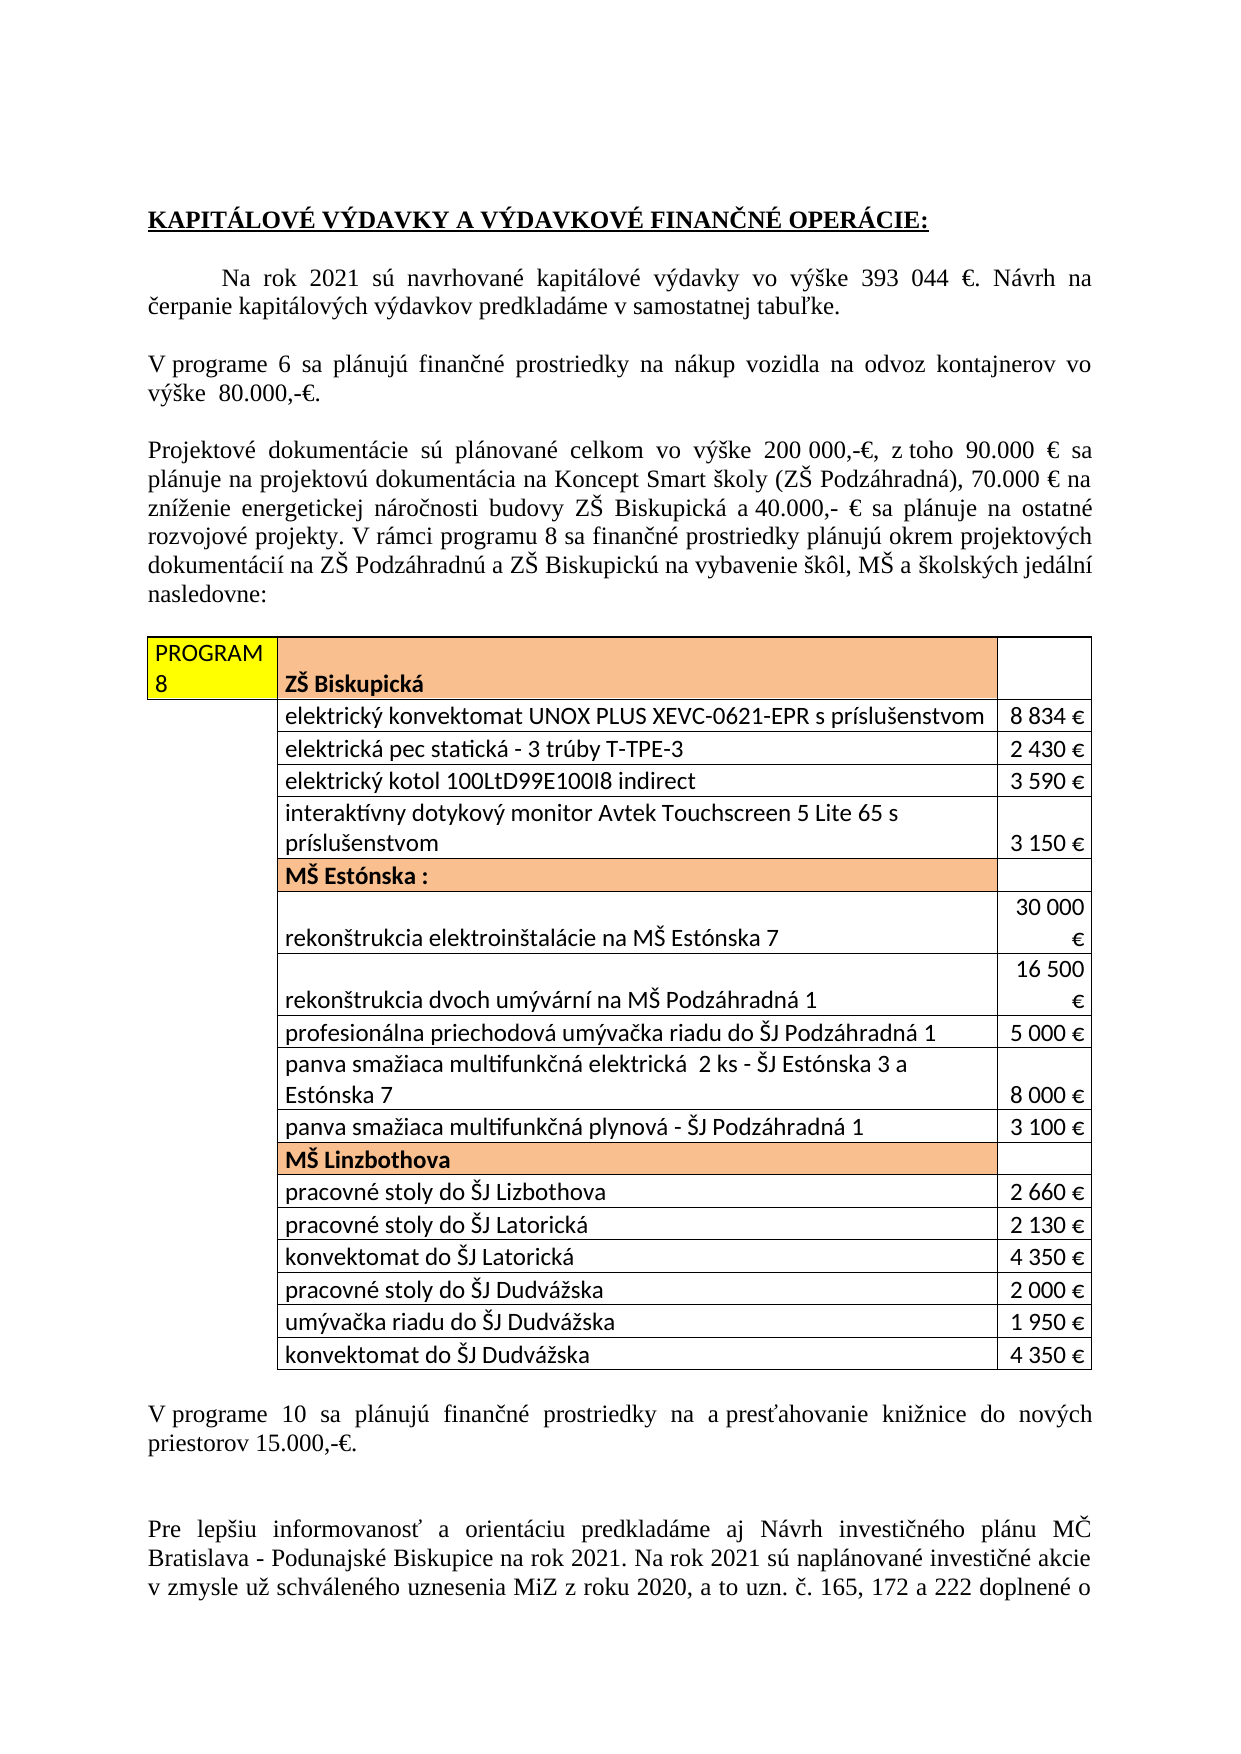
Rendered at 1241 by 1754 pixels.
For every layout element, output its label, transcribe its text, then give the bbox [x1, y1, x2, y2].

table_cell [148, 891, 277, 953]
table_cell konvektomat do ŠJ Dudvážska [278, 1338, 997, 1369]
table_cell [148, 1304, 277, 1337]
table_cell 4 350 € [998, 1338, 1091, 1369]
text V programe 10 sa plánujú finančné prostriedky na a presťahovanie knižnice do nových priestorov 15.000,-€. [148, 1399, 1093, 1457]
table_cell 3 590 € [998, 765, 1091, 796]
table_cell 2 000 € [998, 1273, 1091, 1304]
table_cell 2 130 € [998, 1208, 1091, 1239]
table_cell [148, 1109, 277, 1142]
table_cell umývačka riadu do ŠJ Dudvážska [278, 1305, 997, 1337]
table_cell MŠ Linzbothova [278, 1143, 997, 1174]
table_cell [148, 796, 277, 858]
table_cell 1 950 € [998, 1305, 1091, 1337]
table_cell [148, 1047, 277, 1109]
table_cell [148, 953, 277, 1015]
table_cell 3 150 € [998, 797, 1091, 858]
table_cell 2 430 € [998, 732, 1091, 763]
table_cell 5 000 € [998, 1016, 1091, 1047]
text Pre lepšiu informovanosť a orientáciu predkladáme aj Návrh investičného plánu MČ Bratislava - Podunajské Biskupice na rok 2021. Na rok 2021 sú naplánované investičné akcie v zmysle už schváleného uznesenia MiZ z roku 2020, a to uzn. č. 165, 172 a 222 doplnené o [148, 1514, 1093, 1600]
table_cell [148, 764, 277, 796]
table_cell konvektomat do ŠJ Latorická [278, 1240, 997, 1272]
table_header ZŠ Biskupická [278, 638, 997, 698]
table_cell [148, 1174, 277, 1207]
table_cell 8 834 € [998, 700, 1091, 731]
table_cell [998, 859, 1091, 891]
table_cell [148, 1142, 277, 1174]
table_cell [148, 700, 277, 731]
text Na rok 2021 sú navrhované kapitálové výdavky vo výške 393 044 €. Návrh na čerpanie kapitálových výdavkov predkladáme v samostatnej tabuľke. [148, 263, 1093, 320]
table_cell 8 000 € [998, 1048, 1091, 1109]
table_cell pracovné stoly do ŠJ Dudvážska [278, 1273, 997, 1304]
table_cell [148, 731, 277, 763]
table_cell profesionálna priechodová umývačka riadu do ŠJ Podzáhradná 1 [278, 1016, 997, 1047]
table_cell [148, 1337, 277, 1369]
table_cell 4 350 € [998, 1240, 1091, 1272]
table_cell elektrický kotol 100LtD99E100I8 indirect [278, 765, 997, 796]
table_cell 16 500 € [998, 954, 1091, 1015]
table_cell elektrický konvektomat UNOX PLUS XEVC-0621-EPR s príslušenstvom [278, 700, 997, 731]
table_cell 30 000 € [998, 892, 1091, 953]
table_header PROGRAM 8 [148, 638, 277, 698]
table_cell pracovné stoly do ŠJ Lizbothova [278, 1175, 997, 1207]
text V programe 6 sa plánujú finančné prostriedky na nákup vozidla na odvoz kontajnerov vo výške 80.000,-€. [148, 349, 1093, 406]
table_cell rekonštrukcia dvoch umývární na MŠ Podzáhradná 1 [278, 954, 997, 1015]
table_cell 3 100 € [998, 1110, 1091, 1142]
table_cell [998, 1143, 1091, 1174]
text Projektové dokumentácie sú plánované celkom vo výške 200 000,-€, z toho 90.000 € sa plánuje na projektovú dokumentácia na Koncept Smart školy (ZŠ Podzáhradná), 70.000 € na zníženie energetickej náročnosti budovy ZŠ Biskupická a 40.000,- € sa plánuje na ostatné rozvojové projekty. V rámci programu 8 sa finančné prostriedky plánujú okrem projektových dokumentácií na ZŠ Podzáhradnú a ZŠ Biskupickú na vybavenie škôl, MŠ a školských jedální nasledovne: [148, 435, 1093, 608]
table_cell interaktívny dotykový monitor Avtek Touchscreen 5 Lite 65 s príslušenstvom [278, 797, 997, 858]
table_cell [148, 1015, 277, 1047]
table_cell 2 660 € [998, 1175, 1091, 1207]
table_cell MŠ Estónska : [278, 859, 997, 891]
text KAPITÁLOVÉ VÝDAVKY A VÝDAVKOVÉ FINANČNÉ OPERÁCIE: [148, 205, 1093, 263]
table_cell rekonštrukcia elektroinštalácie na MŠ Estónska 7 [278, 892, 997, 953]
table_cell panva smažiaca multifunkčná elektrická 2 ks - ŠJ Estónska 3 a Estónska 7 [278, 1048, 997, 1109]
table_cell [148, 858, 277, 891]
table_cell [148, 1272, 277, 1304]
table_cell [148, 1207, 277, 1239]
table_cell [148, 1239, 277, 1272]
table_header [998, 638, 1091, 698]
table_cell pracovné stoly do ŠJ Latorická [278, 1208, 997, 1239]
table_cell elektrická pec statická - 3 trúby T-TPE-3 [278, 732, 997, 763]
table_cell panva smažiaca multifunkčná plynová - ŠJ Podzáhradná 1 [278, 1110, 997, 1142]
